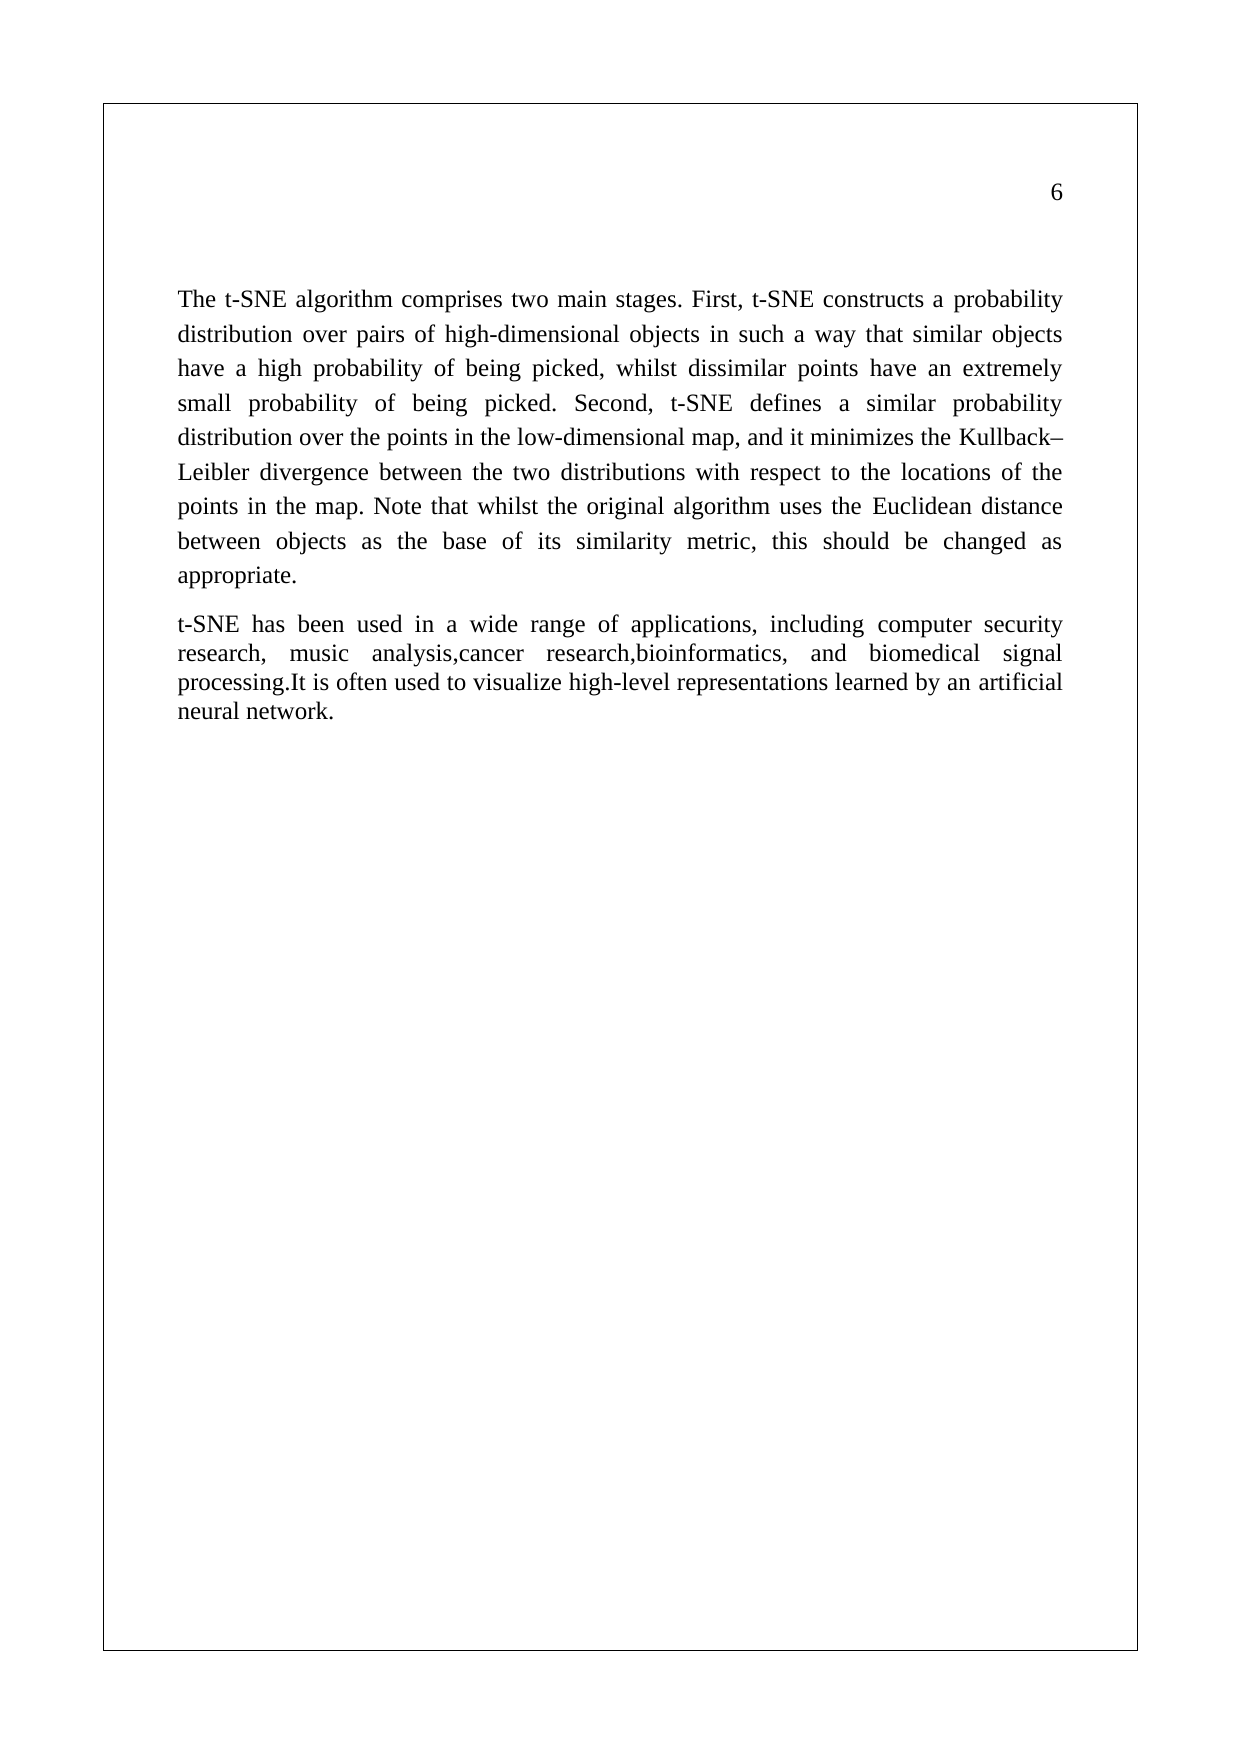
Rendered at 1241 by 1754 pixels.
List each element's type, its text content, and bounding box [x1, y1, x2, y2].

text t-SNE has been used in a wide range of applications, including computer security research, music analysis,cancer research,bioinformatics, and biomedical signal processing.It is often used to visualize high-level representations learned by an artificial neural network. [177, 609, 1063, 724]
text The t-SNE algorithm comprises two main stages. First, t-SNE constructs a probability distribution over pairs of high-dimensional objects in such a way that similar objects have a high probability of being picked, whilst dissimilar points have an extremely small probability of being picked. Second, t-SNE defines a similar probability distribution over the points in the low-dimensional map, and it minimizes the Kullback–Leibler divergence between the two distributions with respect to the locations of the points in the map. Note that whilst the original algorithm uses the Euclidean distance between objects as the base of its similarity metric, this should be changed as appropriate. [177, 284, 1063, 589]
